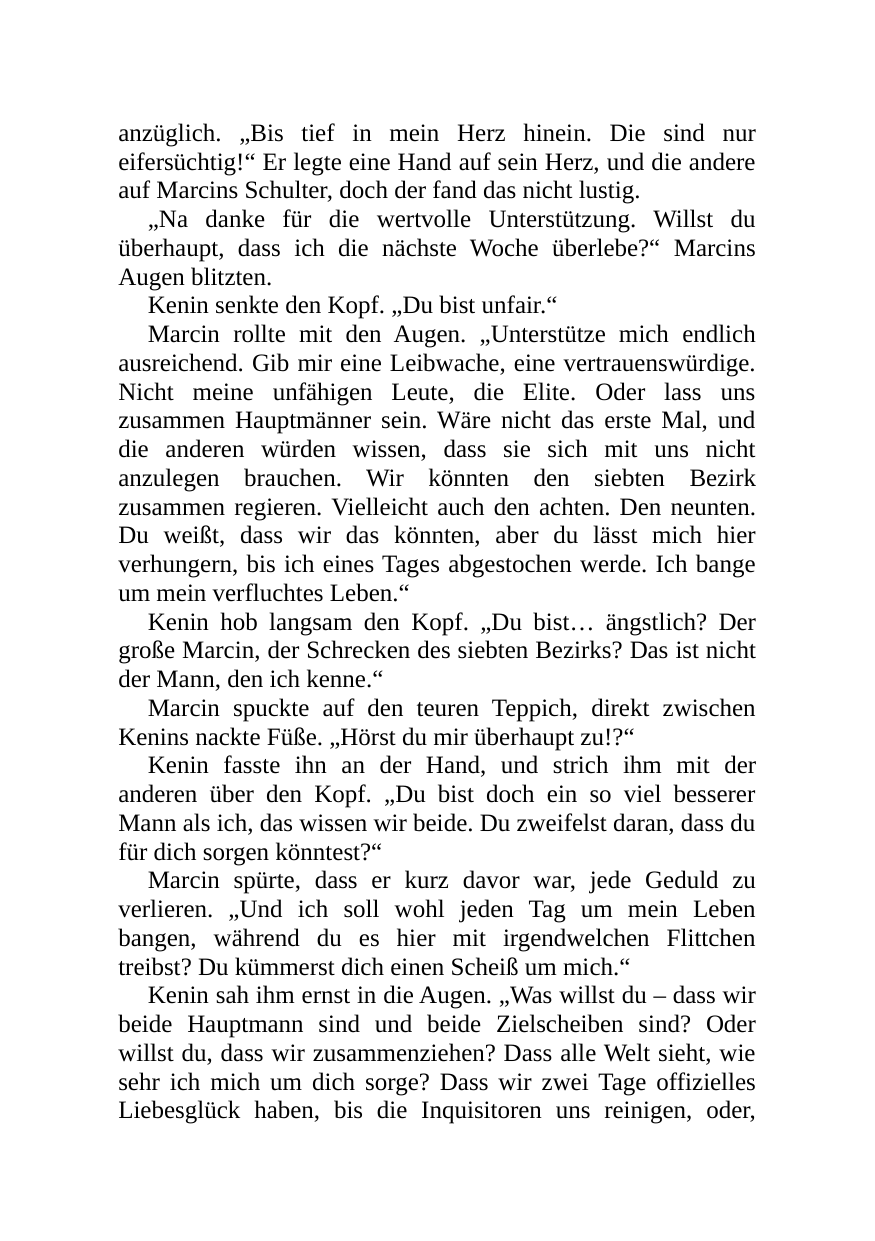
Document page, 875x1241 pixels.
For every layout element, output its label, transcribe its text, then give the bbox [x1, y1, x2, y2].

text Kenin hob langsam den Kopf. „Du bist… ängstlich? Der große Marcin, der Schrecken des siebten Bezirks? Das ist nicht der Mann, den ich kenne.“ [118, 607, 756, 693]
text Marcin rollte mit den Augen. „Unterstütze mich endlich ausreichend. Gib mir eine Leibwache, eine vertrauenswürdige. Nicht meine unfähigen Leute, die Elite. Oder lass uns zusammen Hauptmänner sein. Wäre nicht das erste Mal, und die anderen würden wissen, dass sie sich mit uns nicht anzulegen brauchen. Wir könnten den siebten Bezirk zusammen regieren. Vielleicht auch den achten. Den neunten. Du weißt, dass wir das könnten, aber du lässt mich hier verhungern, bis ich eines Tages abgestochen werde. Ich bange um mein verfluchtes Leben.“ [118, 319, 756, 607]
text anzüglich. „Bis tief in mein Herz hinein. Die sind nur eifersüchtig!“ Er legte eine Hand auf sein Herz, und die andere auf Marcins Schulter, doch der fand das nicht lustig. [118, 118, 756, 204]
text Kenin sah ihm ernst in die Augen. „Was willst du – dass wir beide Hauptmann sind und beide Zielscheiben sind? Oder willst du, dass wir zusammenziehen? Dass alle Welt sieht, wie sehr ich mich um dich sorge? Dass wir zwei Tage offizielles Liebesglück haben, bis die Inquisitoren uns reinigen, oder, [118, 981, 756, 1124]
text Kenin senkte den Kopf. „Du bist unfair.“ [118, 291, 756, 319]
text Marcin spuckte auf den teuren Teppich, direkt zwischen Kenins nackte Füße. „Hörst du mir überhaupt zu!?“ [118, 693, 756, 751]
text Kenin fasste ihn an der Hand, und strich ihm mit der anderen über den Kopf. „Du bist doch ein so viel besserer Mann als ich, das wissen wir beide. Du zweifelst daran, dass du für dich sorgen könntest?“ [118, 751, 756, 866]
text „Na danke für die wertvolle Unterstützung. Willst du überhaupt, dass ich die nächste Woche überlebe?“ Marcins Augen blitzten. [118, 204, 756, 291]
text Marcin spürte, dass er kurz davor war, jede Geduld zu verlieren. „Und ich soll wohl jeden Tag um mein Leben bangen, während du es hier mit irgendwelchen Flittchen treibst? Du kümmerst dich einen Scheiß um mich.“ [118, 866, 756, 981]
